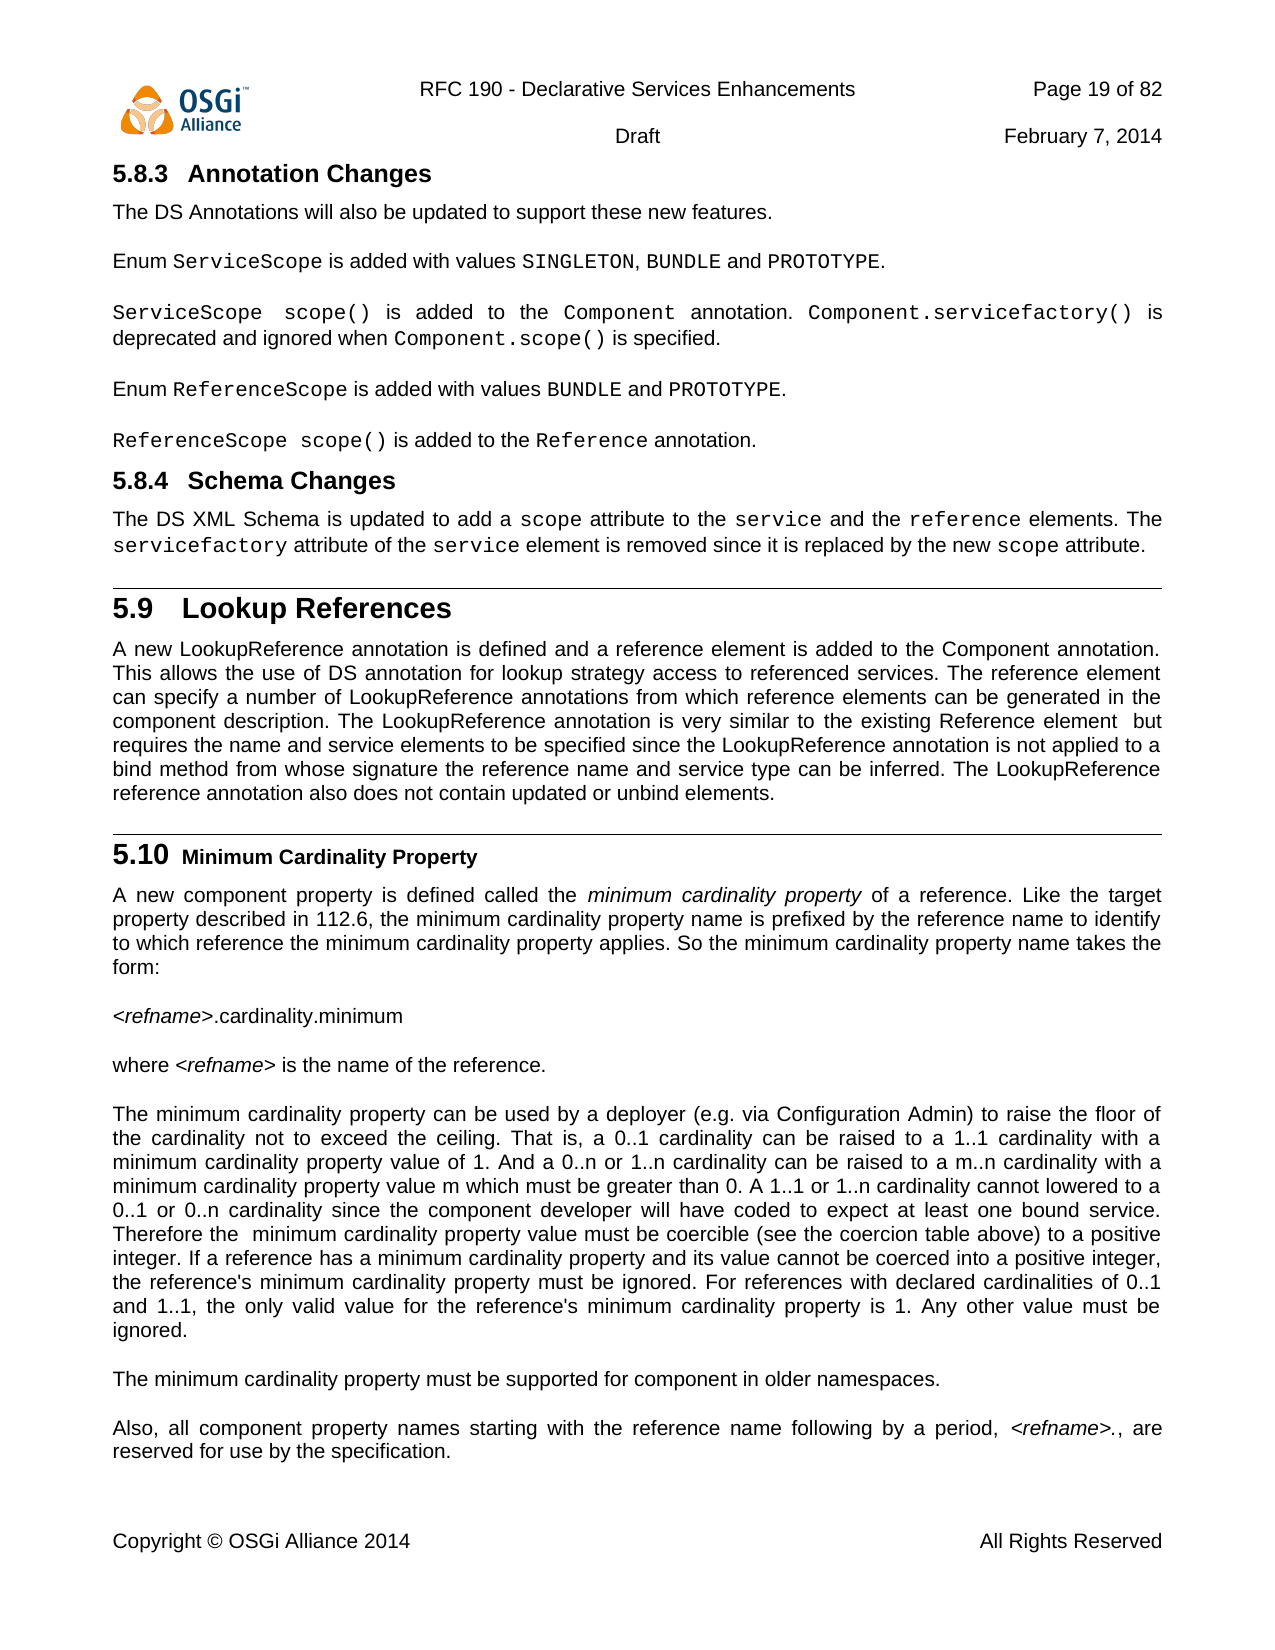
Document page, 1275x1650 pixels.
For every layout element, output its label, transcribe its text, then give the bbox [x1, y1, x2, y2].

text where <refname> is the name of the reference. [112, 1053, 1162, 1077]
text ServiceScope scope() is added to the Component annotation. Component.servicefactory() is deprecated and ignored when Component.scope() is specified. [112, 300, 1162, 352]
text A new LookupReference annotation is defined and a reference element is added to the Component annotation. This allows the use of DS annotation for lookup strategy access to referenced services. The reference element can specify a number of LookupReference annotations from which reference elements can be generated in the component description. The LookupReference annotation is very similar to the existing Reference element but requires the name and service elements to be specified since the LookupReference annotation is not applied to a bind method from whose signature the reference name and service type can be inferred. The LookupReference reference annotation also does not contain updated or unbind elements. [112, 637, 1162, 805]
text The minimum cardinality property can be used by a deployer (e.g. via Configuration Admin) to raise the floor of the cardinality not to exceed the ceiling. That is, a 0..1 cardinality can be raised to a 1..1 cardinality with a minimum cardinality property value of 1. And a 0..n or 1..n cardinality can be raised to a m..n cardinality with a minimum cardinality property value m which must be greater than 0. A 1..1 or 1..n cardinality cannot lowered to a 0..1 or 0..n cardinality since the component developer will have coded to expect at least one bound service. Therefore the minimum cardinality property value must be coercible (see the coercion table above) to a positive integer. If a reference has a minimum cardinality property and its value cannot be coerced into a positive integer, the reference's minimum cardinality property must be ignored. For references with declared cardinalities of 0..1 and 1..1, the only valid value for the reference's minimum cardinality property is 1. Any other value must be ignored. [112, 1102, 1162, 1341]
text <refname>.cardinality.minimum [112, 1004, 1162, 1028]
picture [113, 78, 257, 142]
text ReferenceScope scope() is added to the Reference annotation. [112, 427, 1162, 453]
text Enum ServiceScope is added with values SINGLETON, BUNDLE and PROTOTYPE. [112, 249, 1162, 275]
text A new component property is defined called the minimum cardinality property of a reference. Like the target property described in 112.6, the minimum cardinality property name is prefixed by the reference name to identify to which reference the minimum cardinality property applies. So the minimum cardinality property name takes the form: [112, 883, 1162, 979]
text The DS Annotations will also be updated to support these new features. [112, 200, 1162, 224]
subtitle Annotation Changes [112, 159, 1162, 188]
text Enum ReferenceScope is added with values BUNDLE and PROTOTYPE. [112, 377, 1162, 402]
subtitle Minimum Cardinality Property [112, 835, 1162, 871]
text The DS XML Schema is updated to add a scope attribute to the service and the reference elements. The servicefactory attribute of the service element is removed since it is replaced by the new scope attribute. [112, 507, 1162, 559]
subtitle Lookup References [112, 589, 1162, 624]
subtitle Schema Changes [112, 466, 1162, 494]
text Also, all component property names starting with the reference name following by a period, <refname>., are reserved for use by the specification. [112, 1415, 1162, 1463]
text The minimum cardinality property must be supported for component in older namespaces. [112, 1366, 1162, 1390]
